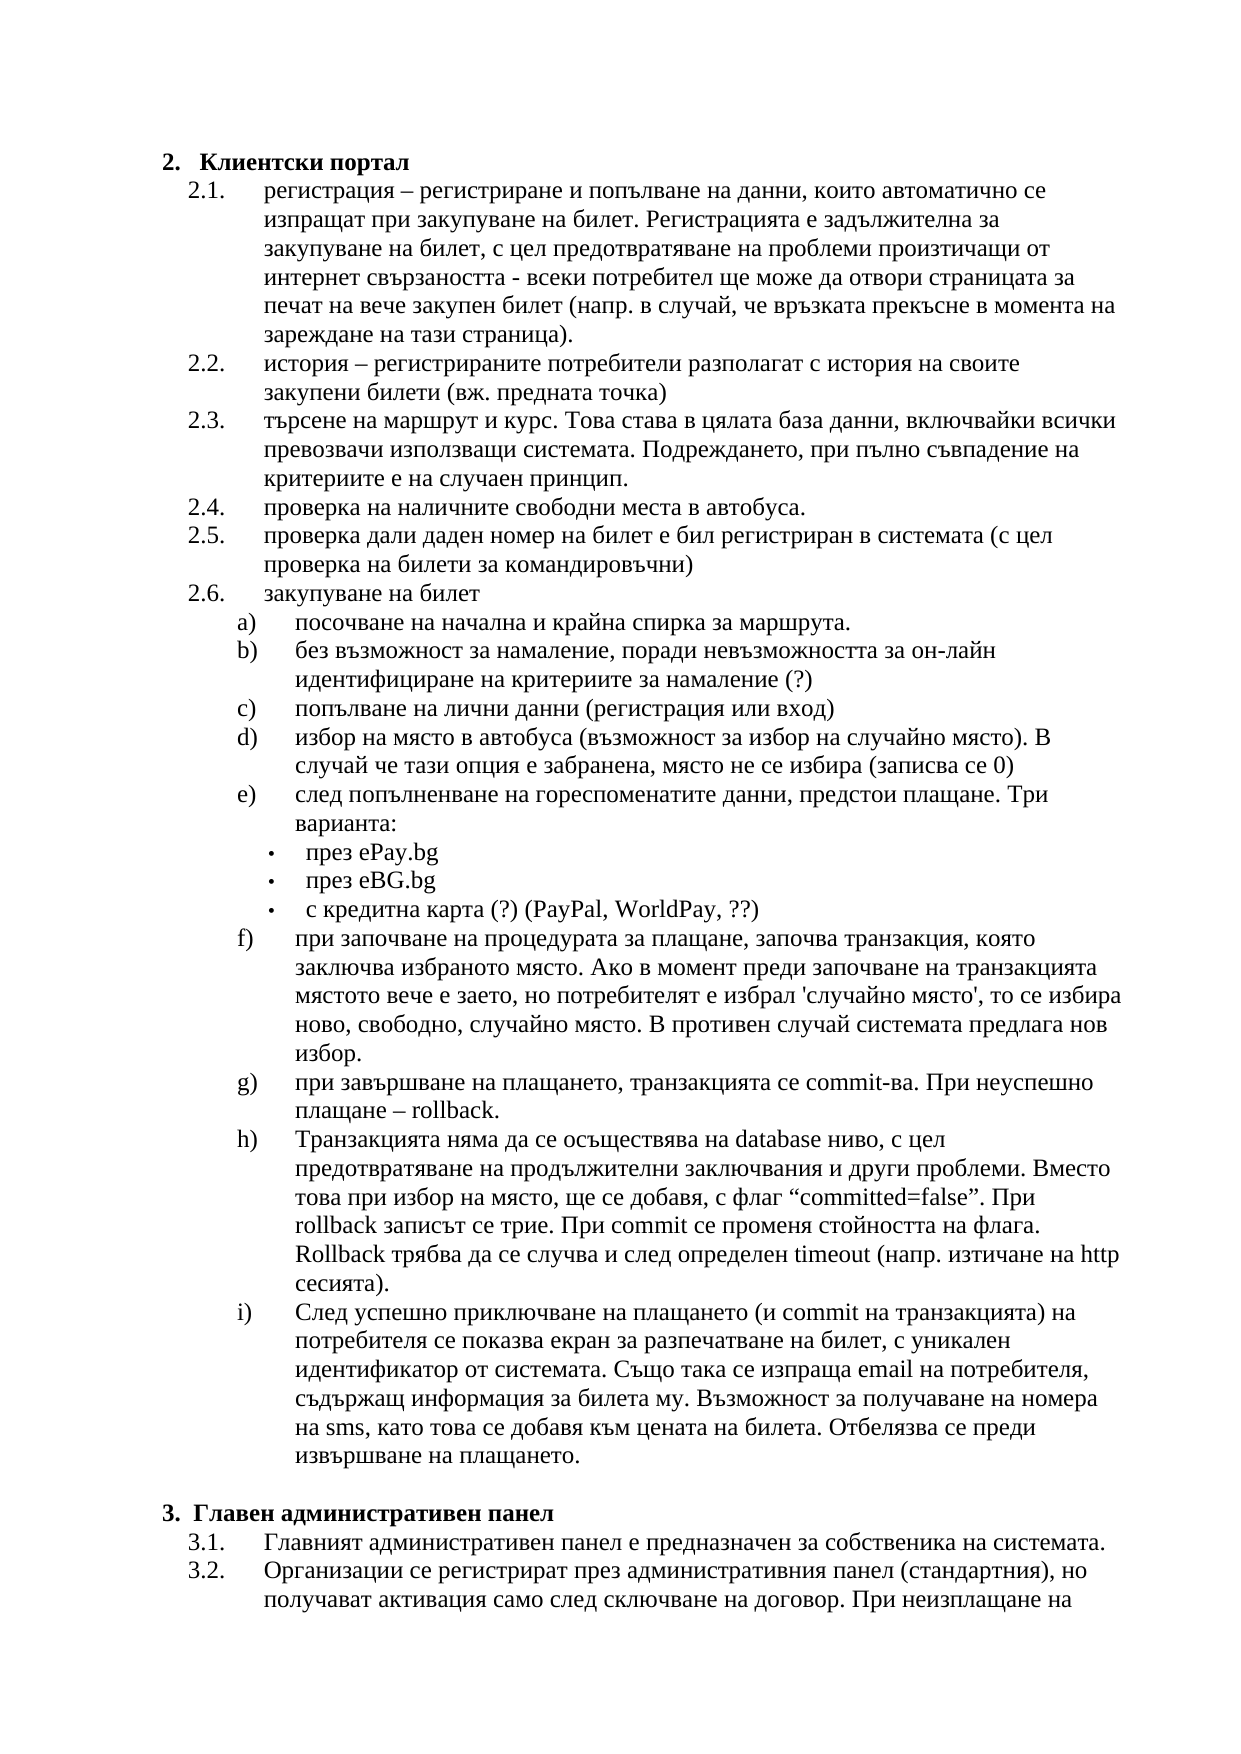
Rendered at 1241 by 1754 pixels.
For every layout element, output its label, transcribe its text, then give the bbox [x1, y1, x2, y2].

list с кредитна карта (?) (PayPal, WorldPay, ??) [268, 894, 1122, 923]
list След успешно приключване на плащането (и commit на транзакцията) на потребителя се показва екран за разпечатване на билет, с уникален идентификатор от системата. Също така се изпраща email на потребителя, съдържащ информация за билета му. Възможност за получаване на номера на sms, като това се добавя към цената на билета. Отбелязва се преди извършване на плащането. [231, 1297, 1122, 1469]
list проверка на наличните свободни места в автобуса. [181, 492, 1122, 521]
list регистрация – регистриране и попълване на данни, които автоматично се изпращат при закупуване на билет. Регистрацията е задължителна за закупуване на билет, с цел предотвратяване на проблеми произтичащи от интернет свързаността - всеки потребител ще може да отвори страницата за печат на вече закупен билет (напр. в случай, че връзката прекъсне в момента на зареждане на тази страница). [181, 176, 1122, 348]
list при започване на процедурата за плащане, започва транзакция, която заключва избраното място. Ако в момент преди започване на транзакцията мястото вече е заето, но потребителят е избрал 'случайно място', то се избира ново, свободно, случайно място. В противен случай системата предлага нов избор. [231, 923, 1122, 1067]
list след попълненване на гореспоменатите данни, предстои плащане. Три варианта: [231, 779, 1122, 837]
list избор на място в автобуса (възможност за избор на случайно място). В случай че тази опция е забранена, място не се избира (записва се 0) [231, 722, 1122, 779]
list Организации се регистрират през административния панел (стандартния), но получават активация само след сключване на договор. При неизплащане на [181, 1556, 1122, 1613]
list Главният административен панел е предназначен за собственика на системата. [181, 1527, 1122, 1556]
list попълване на лични данни (регистрация или вход) [231, 693, 1122, 722]
list посочване на начална и крайна спирка за маршрута. [231, 607, 1122, 636]
list без възможност за намаление, поради невъзможността за он-лайн идентифициране на критериите за намаление (?) [231, 636, 1122, 693]
list през eBG.bg [268, 866, 1122, 894]
list през ePay.bg [268, 837, 1122, 866]
list Главен административен панел [156, 1498, 1122, 1527]
list Транзакцията няма да се осъществява на database ниво, с цел предотвратяване на продължителни заключвания и други проблеми. Вместо това при избор на място, ще се добавя, с флаг “committed=false”. При rollback записът се трие. При commit се променя стойността на флага. Rollback трябва да се случва и след определен timeout (напр. изтичане на http сесията). [231, 1124, 1122, 1297]
list история – регистрираните потребители разполагат с история на своите закупени билети (вж. предната точка) [181, 348, 1122, 406]
list Клиентски портал [156, 147, 1122, 176]
list проверка дали даден номер на билет е бил регистриран в системата (с цел проверка на билети за командировъчни) [181, 521, 1122, 578]
list търсене на маршрут и курс. Това става в цялата база данни, включвайки всички превозвачи използващи системата. Подреждането, при пълно съвпадение на критериите е на случаен принцип. [181, 406, 1122, 492]
list закупуване на билет [181, 578, 1122, 607]
list при завършване на плащането, транзакцията се commit-ва. При неуспешно плащане – rollback. [231, 1067, 1122, 1124]
